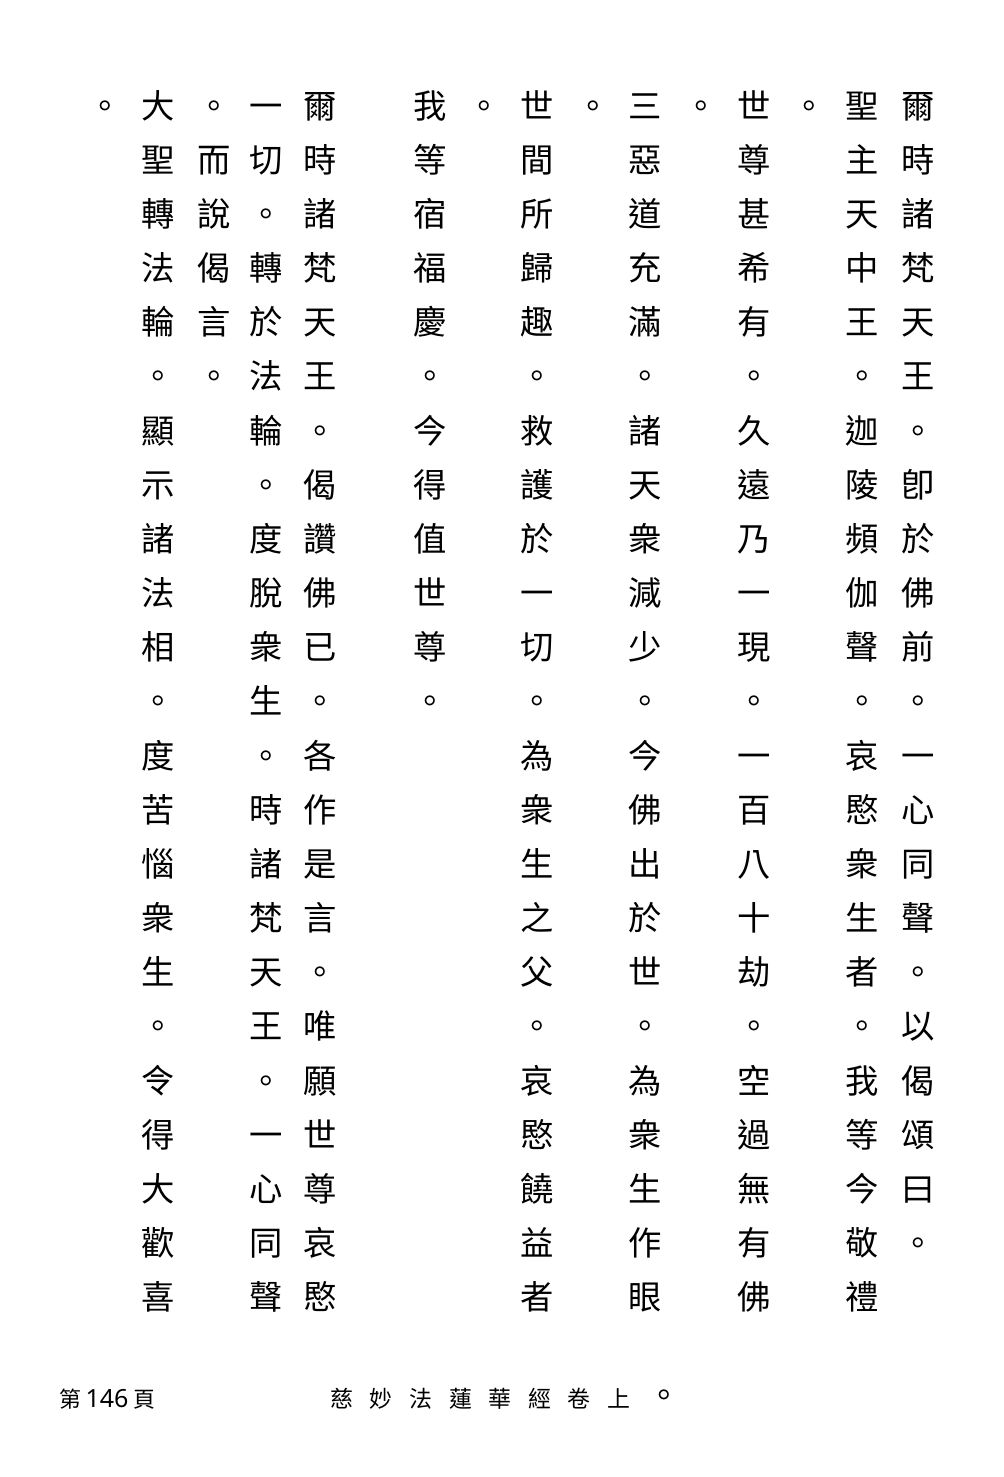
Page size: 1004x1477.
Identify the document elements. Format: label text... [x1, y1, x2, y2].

text 三惡道充滿。諸天衆減少。今佛出於世。為衆生作眼。 [566, 88, 674, 1363]
text 聖主天中王。迦陵頻伽聲。哀愍衆生者。我等今敬禮。 [782, 88, 891, 1363]
text 我等宿福慶。今得值世尊。 [403, 88, 457, 1363]
text 大聖轉法輪。顯示諸法相。度苦惱衆生。令得大歡喜。 [78, 88, 187, 1363]
text 爾時諸梵天王。偈讚佛已。各作是言。唯願世尊哀愍一切。轉於法輪。度脫衆生。時諸梵天王。一心同聲。而說偈言。 [187, 88, 349, 1363]
text 世尊甚希有。久遠乃一現。一百八十劫。空過無有佛。 [674, 88, 782, 1363]
text 爾時諸梵天王。卽於佛前。一心同聲。以偈頌曰。 [891, 88, 945, 1363]
text 世間所歸趣。救護於一切。為衆生之父。哀愍饒益者。 [457, 88, 566, 1363]
